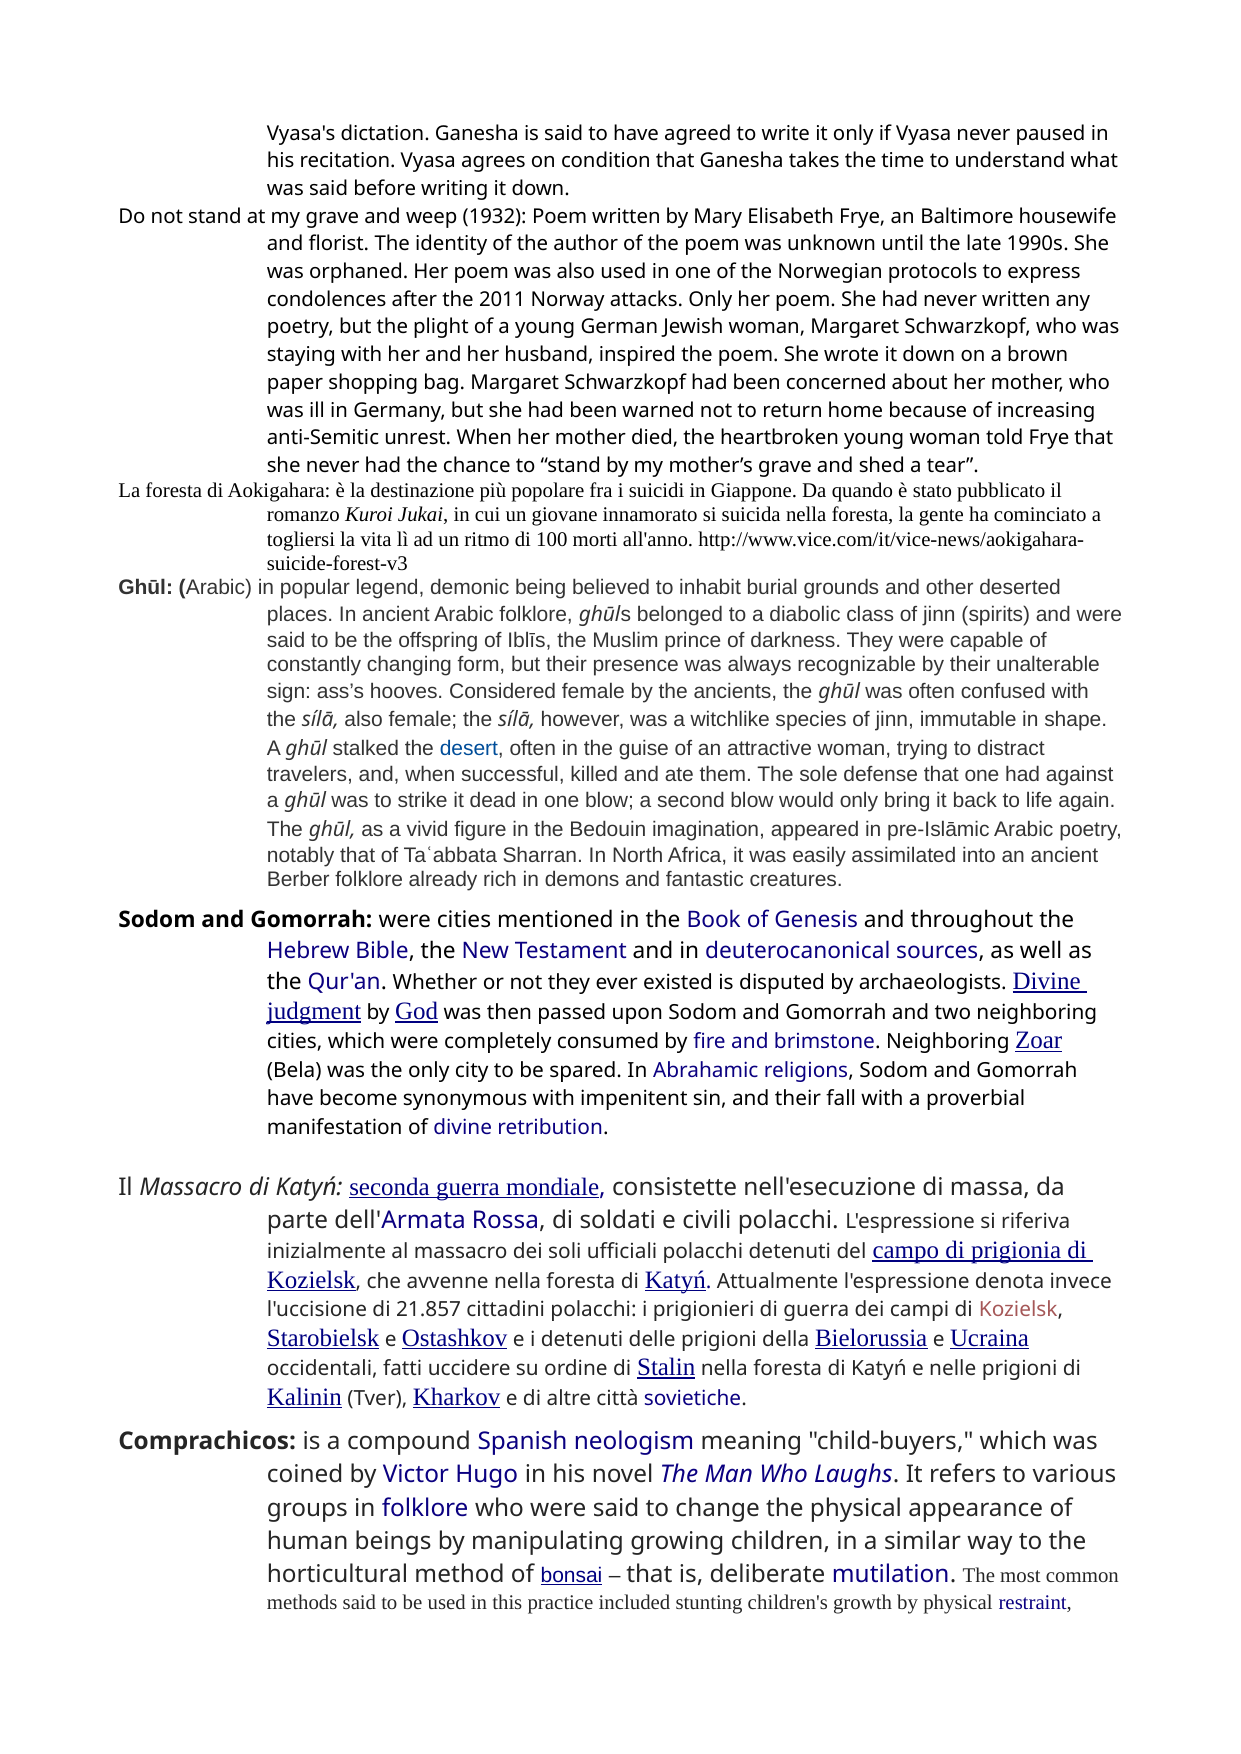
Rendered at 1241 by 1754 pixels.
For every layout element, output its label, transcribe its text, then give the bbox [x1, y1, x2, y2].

text Sodom and Gomorrah: were cities mentioned in the Book of Genesis and throughout the Hebrew Bible, the New Testament and in deuterocanonical sources, as well as the Qur'an. Whether or not they ever existed is disputed by archaeologists. Divine judgment by God was then passed upon Sodom and Gomorrah and two neighboring cities, which were completely consumed by fire and brimstone. Neighboring Zoar (Bela) was the only city to be spared. In Abrahamic religions, Sodom and Gomorrah have become synonymous with impenitent sin, and their fall with a proverbial manifestation of divine retribution. [118, 903, 1122, 1140]
text Comprachicos: is a compound Spanish neologism meaning "child-buyers," which was coined by Victor Hugo in his novel The Man Who Laughs. It refers to various groups in folklore who were said to change the physical appearance of human beings by manipulating growing children, in a similar way to the horticultural method of bonsai – that is, deliberate mutilation. The most common methods said to be used in this practice included stunting children's growth by physical restraint, [118, 1424, 1122, 1614]
text Ghūl: (Arabic) in popular legend, demonic being believed to inhabit burial grounds and other deserted places. In ancient Arabic folklore, ghūls belonged to a diabolic class of jinn (spirits) and were said to be the offspring of Iblīs, the Muslim prince of darkness. They were capable of constantly changing form, but their presence was always recognizable by their unalterable sign: ass’s hooves. Considered female by the ancients, the ghūl was often confused with the sílā, also female; the sílā, however, was a witchlike species of jinn, immutable in shape. A ghūl stalked the desert, often in the guise of an attractive woman, trying to distract travelers, and, when successful, killed and ate them. The sole defense that one had against a ghūl was to strike it dead in one blow; a second blow would only bring it back to life again. The ghūl, as a vivid figure in the Bedouin imagination, appeared in pre-Islāmic Arabic poetry, notably that of Taʿabbata Sharran. In North Africa, it was easily assimilated into an ancient Berber folklore already rich in demons and fantastic creatures. [118, 574, 1122, 891]
text Il Massacro di Katyń: seconda guerra mondiale, consistette nell'esecuzione di massa, da parte dell'Armata Rossa, di soldati e civili polacchi. L'espressione si riferiva inizialmente al massacro dei soli ufficiali polacchi detenuti del campo di prigionia di Kozielsk, che avvenne nella foresta di Katyń. Attualmente l'espressione denota invece l'uccisione di 21.857 cittadini polacchi: i prigionieri di guerra dei campi di Kozielsk, Starobielsk e Ostashkov e i detenuti delle prigioni della Bielorussia e Ucraina occidentali, fatti uccidere su ordine di Stalin nella foresta di Katyń e nelle prigioni di Kalinin (Tver), Kharkov e di altre città sovietiche. [118, 1169, 1122, 1411]
text La foresta di Aokigahara: è la destinazione più popolare fra i suicidi in Giappone. Da quando è stato pubblicato il romanzo Kuroi Jukai, in cui un giovane innamorato si suicida nella foresta, la gente ha cominciato a togliersi la vita lì ad un ritmo di 100 morti all'anno. http://www.vice.com/it/vice-news/aokigahara-suicide-forest-v3 [118, 478, 1122, 574]
text Do not stand at my grave and weep (1932): Poem written by Mary Elisabeth Frye, an Baltimore housewife and florist. The identity of the author of the poem was unknown until the late 1990s. She was orphaned. Her poem was also used in one of the Norwegian protocols to express condolences after the 2011 Norway attacks. Only her poem. She had never written any poetry, but the plight of a young German Jewish woman, Margaret Schwarzkopf, who was staying with her and her husband, inspired the poem. She wrote it down on a brown paper shopping bag. Margaret Schwarzkopf had been concerned about her mother, who was ill in Germany, but she had been warned not to return home because of increasing anti-Semitic unrest. When her mother died, the heartbroken young woman told Frye that she never had the chance to “stand by my mother’s grave and shed a tear”. [118, 201, 1122, 478]
text Vyasa's dictation. Ganesha is said to have agreed to write it only if Vyasa never paused in his recitation. Vyasa agrees on condition that Ganesha takes the time to understand what was said before writing it down. [118, 118, 1122, 201]
